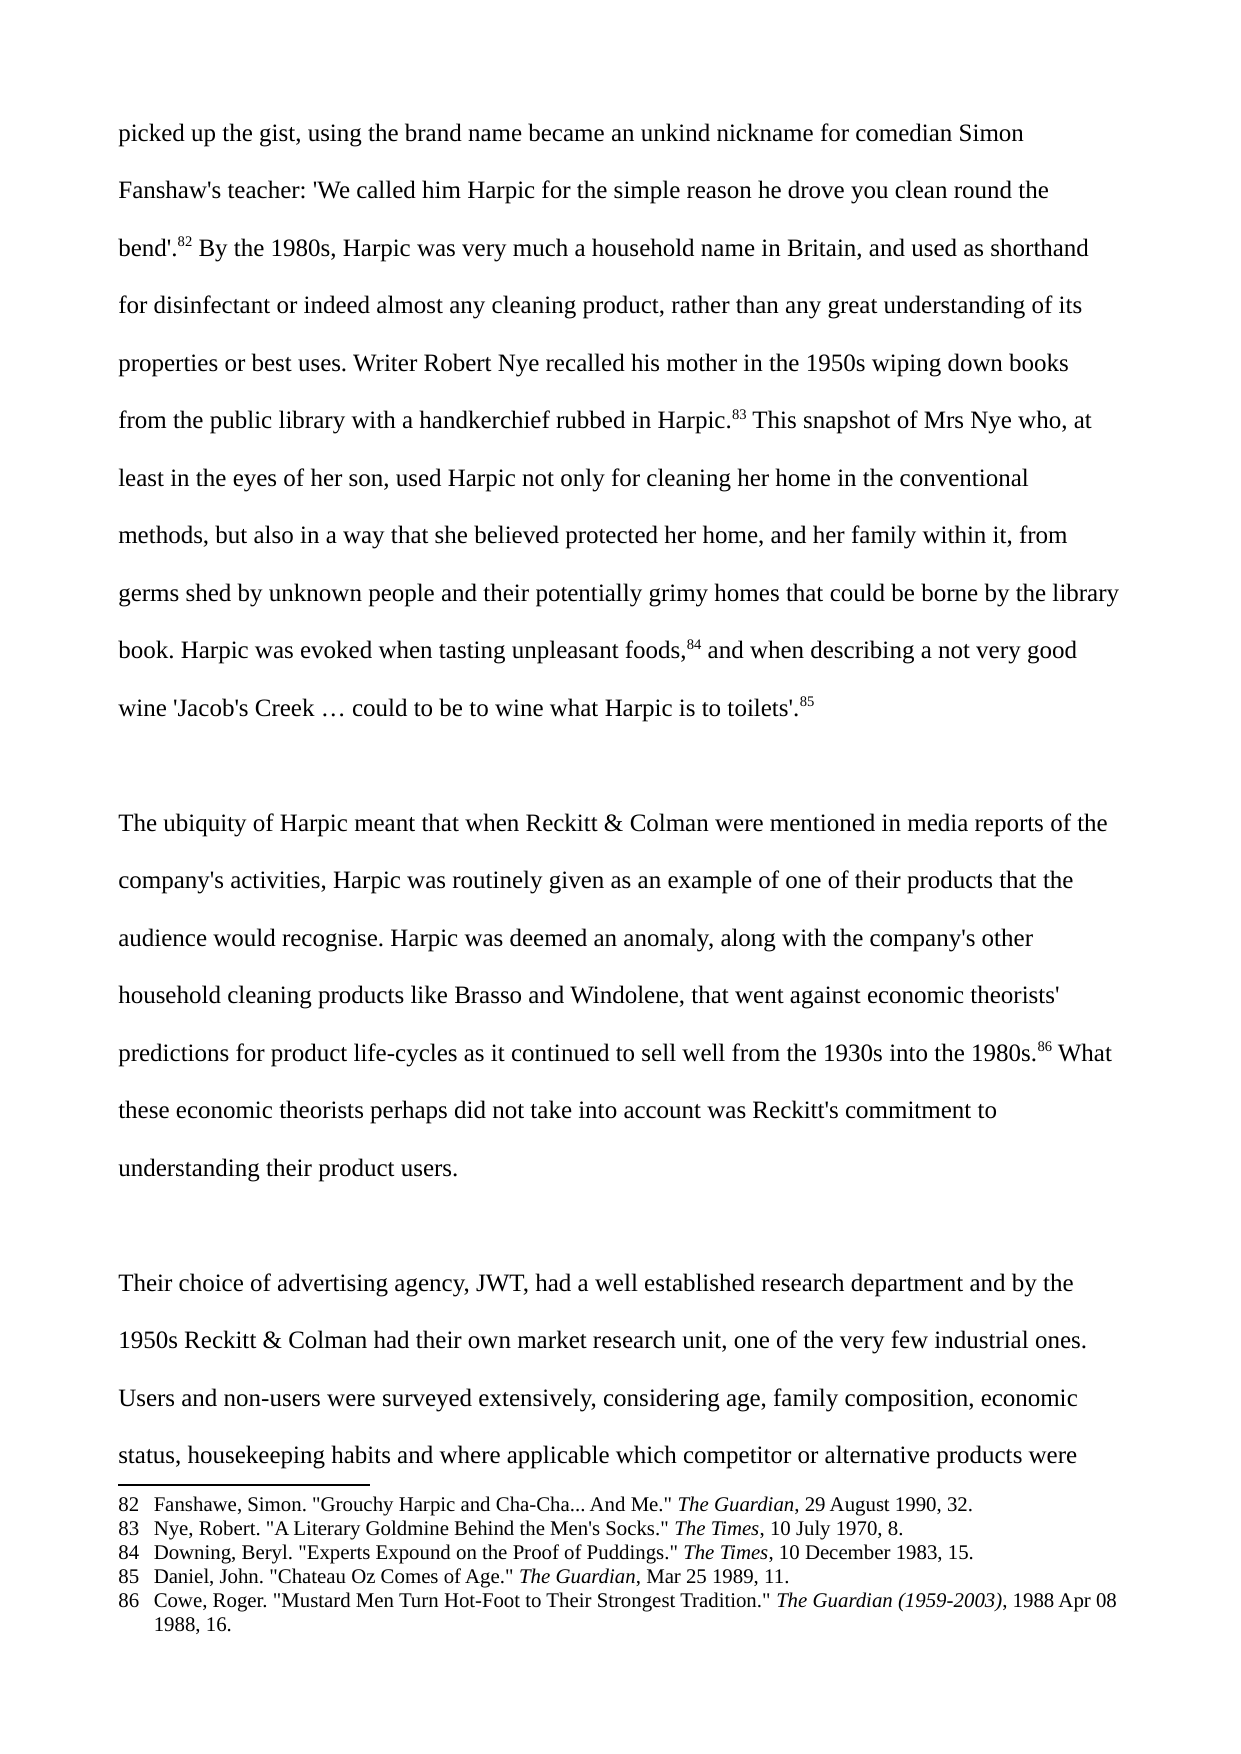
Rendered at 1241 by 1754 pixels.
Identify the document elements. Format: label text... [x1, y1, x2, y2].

text The ubiquity of Harpic meant that when Reckitt & Colman were mentioned in media reports of the company's activities, Harpic was routinely given as an example of one of their products that the audience would recognise. Harpic was deemed an anomaly, along with the company's other household cleaning products like Brasso and Windolene, that went against economic theorists' predictions for product life-cycles as it continued to sell well from the 1930s into the 1980s. What these economic theorists perhaps did not take into account was Reckitt's commitment to understanding their product users. [118, 808, 1122, 1182]
text Downing, Beryl. "Experts Expound on the Proof of Puddings." The Times, 10 December 1983, 15. [118, 1539, 1122, 1564]
text Daniel, John. "Chateau Oz Comes of Age." The Guardian, Mar 25 1989, 11. [118, 1564, 1122, 1588]
text Cowe, Roger. "Mustard Men Turn Hot-Foot to Their Strongest Tradition." The Guardian (1959-2003), 1988 Apr 08 1988, 16. [118, 1588, 1122, 1636]
text Nye, Robert. "A Literary Goldmine Behind the Men's Socks." The Times, 10 July 1970, 8. [118, 1516, 1122, 1539]
text picked up the gist, using the brand name became an unkind nickname for comedian Simon Fanshaw's teacher: 'We called him Harpic for the simple reason he drove you clean round the bend'. By the 1980s, Harpic was very much a household name in Britain, and used as shorthand for disinfectant or indeed almost any cleaning product, rather than any great understanding of its properties or best uses. Writer Robert Nye recalled his mother in the 1950s wiping down books from the public library with a handkerchief rubbed in Harpic. This snapshot of Mrs Nye who, at least in the eyes of her son, used Harpic not only for cleaning her home in the conventional methods, but also in a way that she believed protected her home, and her family within it, from germs shed by unknown people and their potentially grimy homes that could be borne by the library book. Harpic was evoked when tasting unpleasant foods, and when describing a not very good wine 'Jacob's Creek … could to be to wine what Harpic is to toilets'. [118, 118, 1122, 722]
text Fanshawe, Simon. "Grouchy Harpic and Cha-Cha... And Me." The Guardian, 29 August 1990, 32. [118, 1491, 1122, 1516]
text Their choice of advertising agency, JWT, had a well established research department and by the 1950s Reckitt & Colman had their own market research unit, one of the very few industrial ones. Users and non-users were surveyed extensively, considering age, family composition, economic status, housekeeping habits and where applicable which competitor or alternative products were [118, 1268, 1122, 1469]
